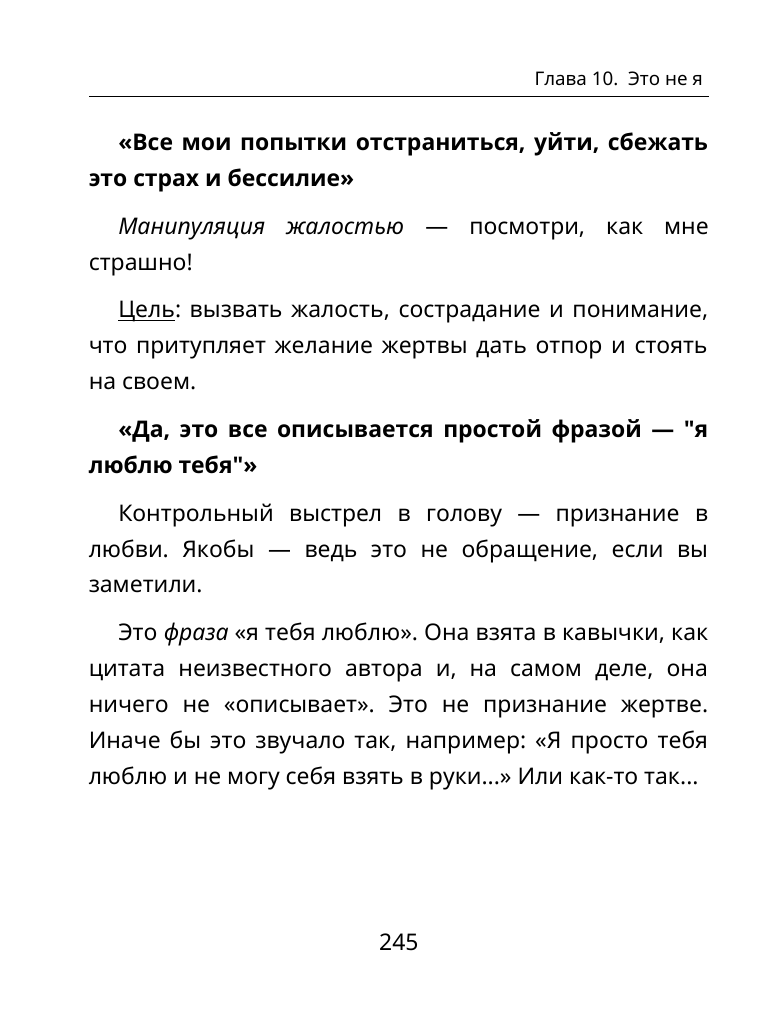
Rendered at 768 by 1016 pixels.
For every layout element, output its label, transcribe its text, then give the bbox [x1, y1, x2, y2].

text Контрольный выстрел в голову — признание в любви. Якобы — ведь это не обращение, если вы заметили. [88, 497, 709, 600]
text Цель: вызвать жалость, сострадание и понимание, что притупляет желание жертвы дать отпор и стоять на своем. [88, 293, 709, 396]
text «Все мои попытки отстраниться, уйти, сбежать это страх и бессилие» [88, 126, 709, 193]
text Это фраза «я тебя люблю». Она взята в кавычки, как цитата неизвестного автора и, на самом деле, она ничего не «описывает». Это не признание жертве. Иначе бы это звучало так, например: «Я просто тебя люблю и не могу себя взять в руки...» Или как-то так... [88, 616, 709, 791]
text «Да, это все описывается простой фразой — "я люблю тебя"» [88, 413, 709, 480]
text Манипуляция жалостью — посмотри, как мне страшно! [88, 210, 709, 277]
